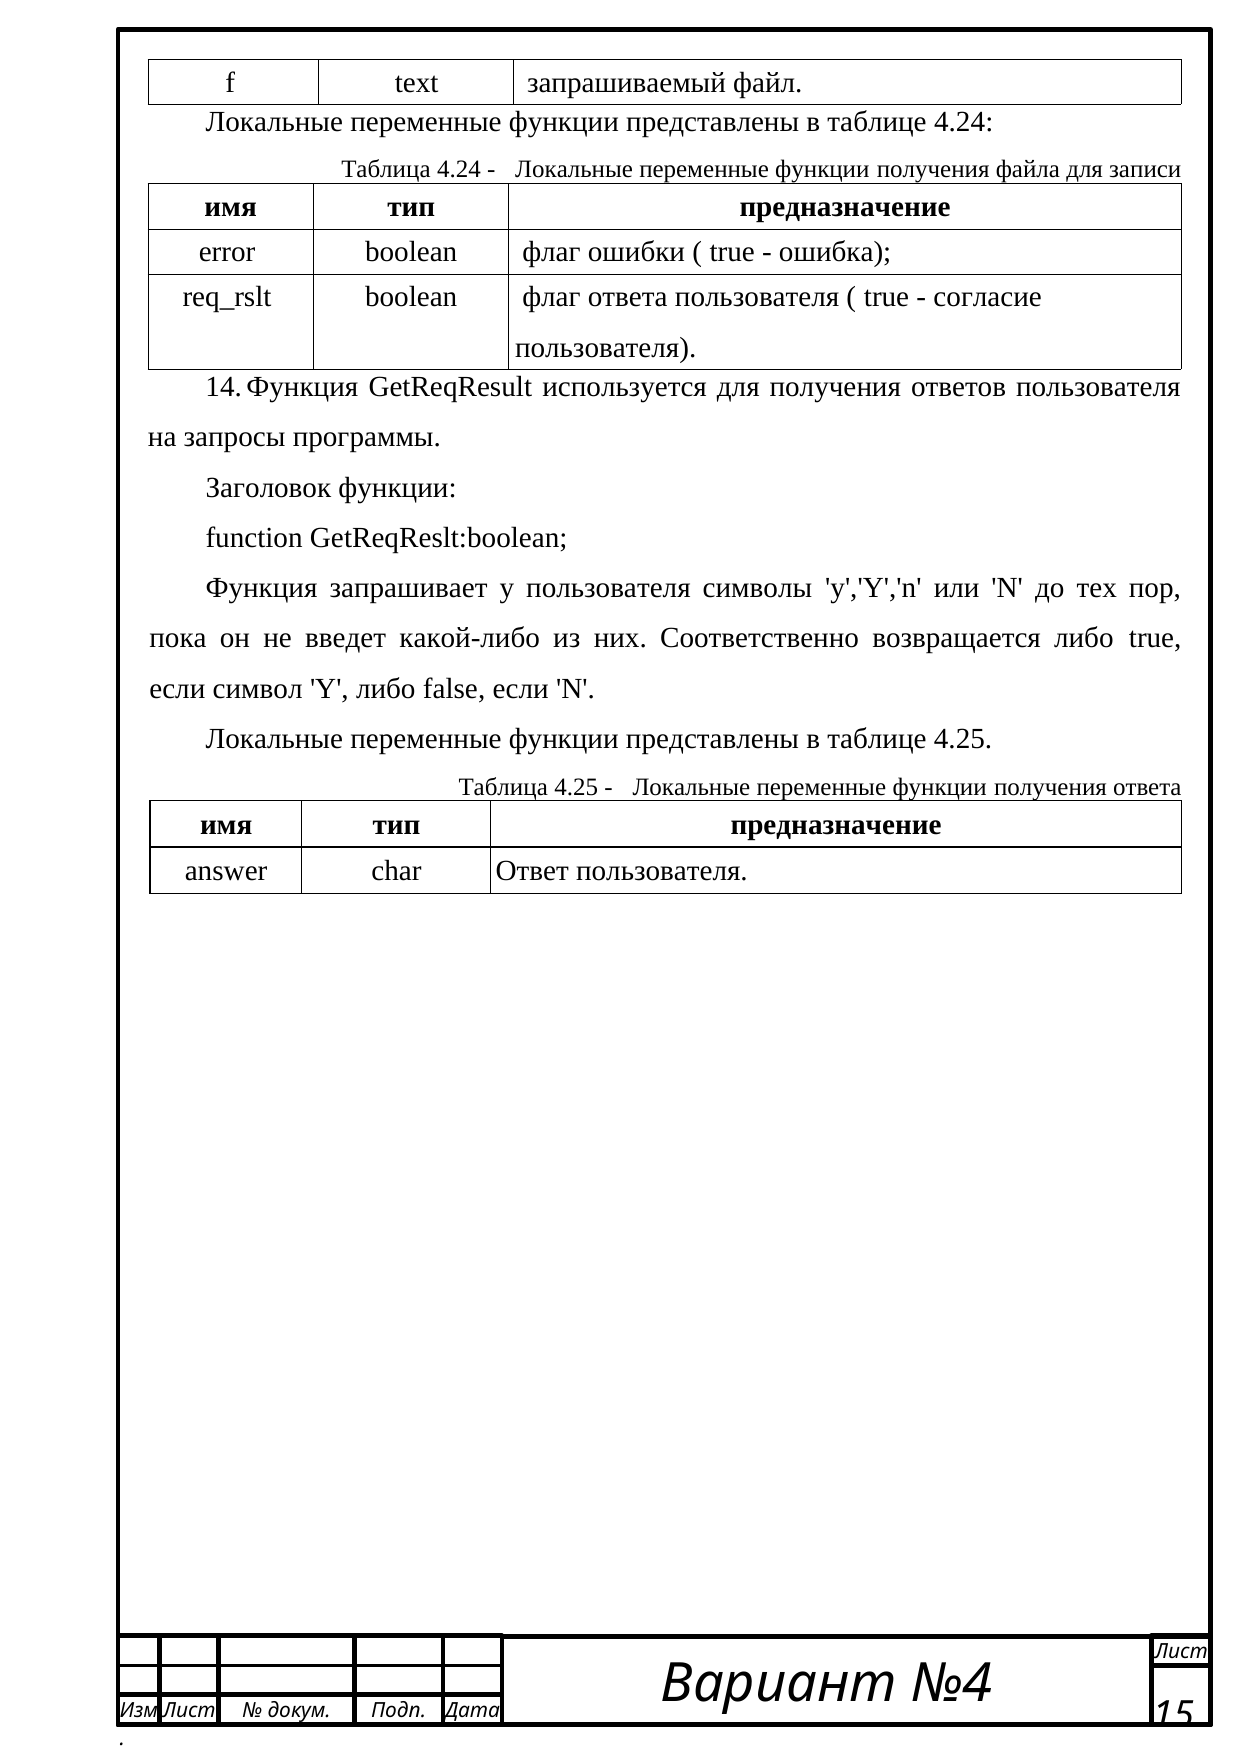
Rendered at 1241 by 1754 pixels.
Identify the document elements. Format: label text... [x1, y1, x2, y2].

table_header предназначение [491, 801, 1181, 846]
text Таблица 4.24 - Локальные переменные функции получения файла для записи [148, 154, 1181, 183]
table_cell флаг ошибки ( true - ошибка); [509, 230, 1181, 273]
table_cell char [302, 848, 490, 892]
table_cell text [319, 60, 513, 104]
table_cell boolean [314, 230, 508, 273]
text Локальные переменные функции представлены в таблице 4.25. [149, 721, 1181, 755]
text Функция запрашивает у пользователя символы 'y','Y','n' или 'N' до тех пор, пока он не введет какой-либо из них. Соответственно возвращается либо true, если символ 'Y', либо false, если 'N'. [149, 570, 1181, 704]
table_cell запрашиваемый файл. [514, 60, 1181, 104]
table_cell error [149, 230, 313, 273]
text Локальные переменные функции представлены в таблице 4.24: [148, 105, 1181, 138]
table_header тип [314, 184, 508, 228]
text Таблица 4.25 - Локальные переменные функции получения ответа [148, 772, 1181, 800]
table_header имя [149, 184, 313, 228]
table_cell f [149, 60, 318, 104]
table_cell answer [151, 848, 301, 892]
table_cell Ответ пользователя. [491, 848, 1181, 892]
table_cell флаг ответа пользователя ( true - согласие пользователя). [509, 275, 1181, 369]
table_header имя [151, 801, 301, 846]
text Заголовок функции: [148, 470, 1181, 503]
text function GetReqReslt:boolean; [149, 520, 1181, 553]
table_header предназначение [509, 184, 1181, 228]
list Функция GetReqResult используется для получения ответов пользователя на запросы программы. [148, 370, 1181, 453]
table_cell boolean [314, 275, 508, 369]
table_header тип [302, 801, 490, 846]
table_cell req_rslt [149, 275, 313, 369]
